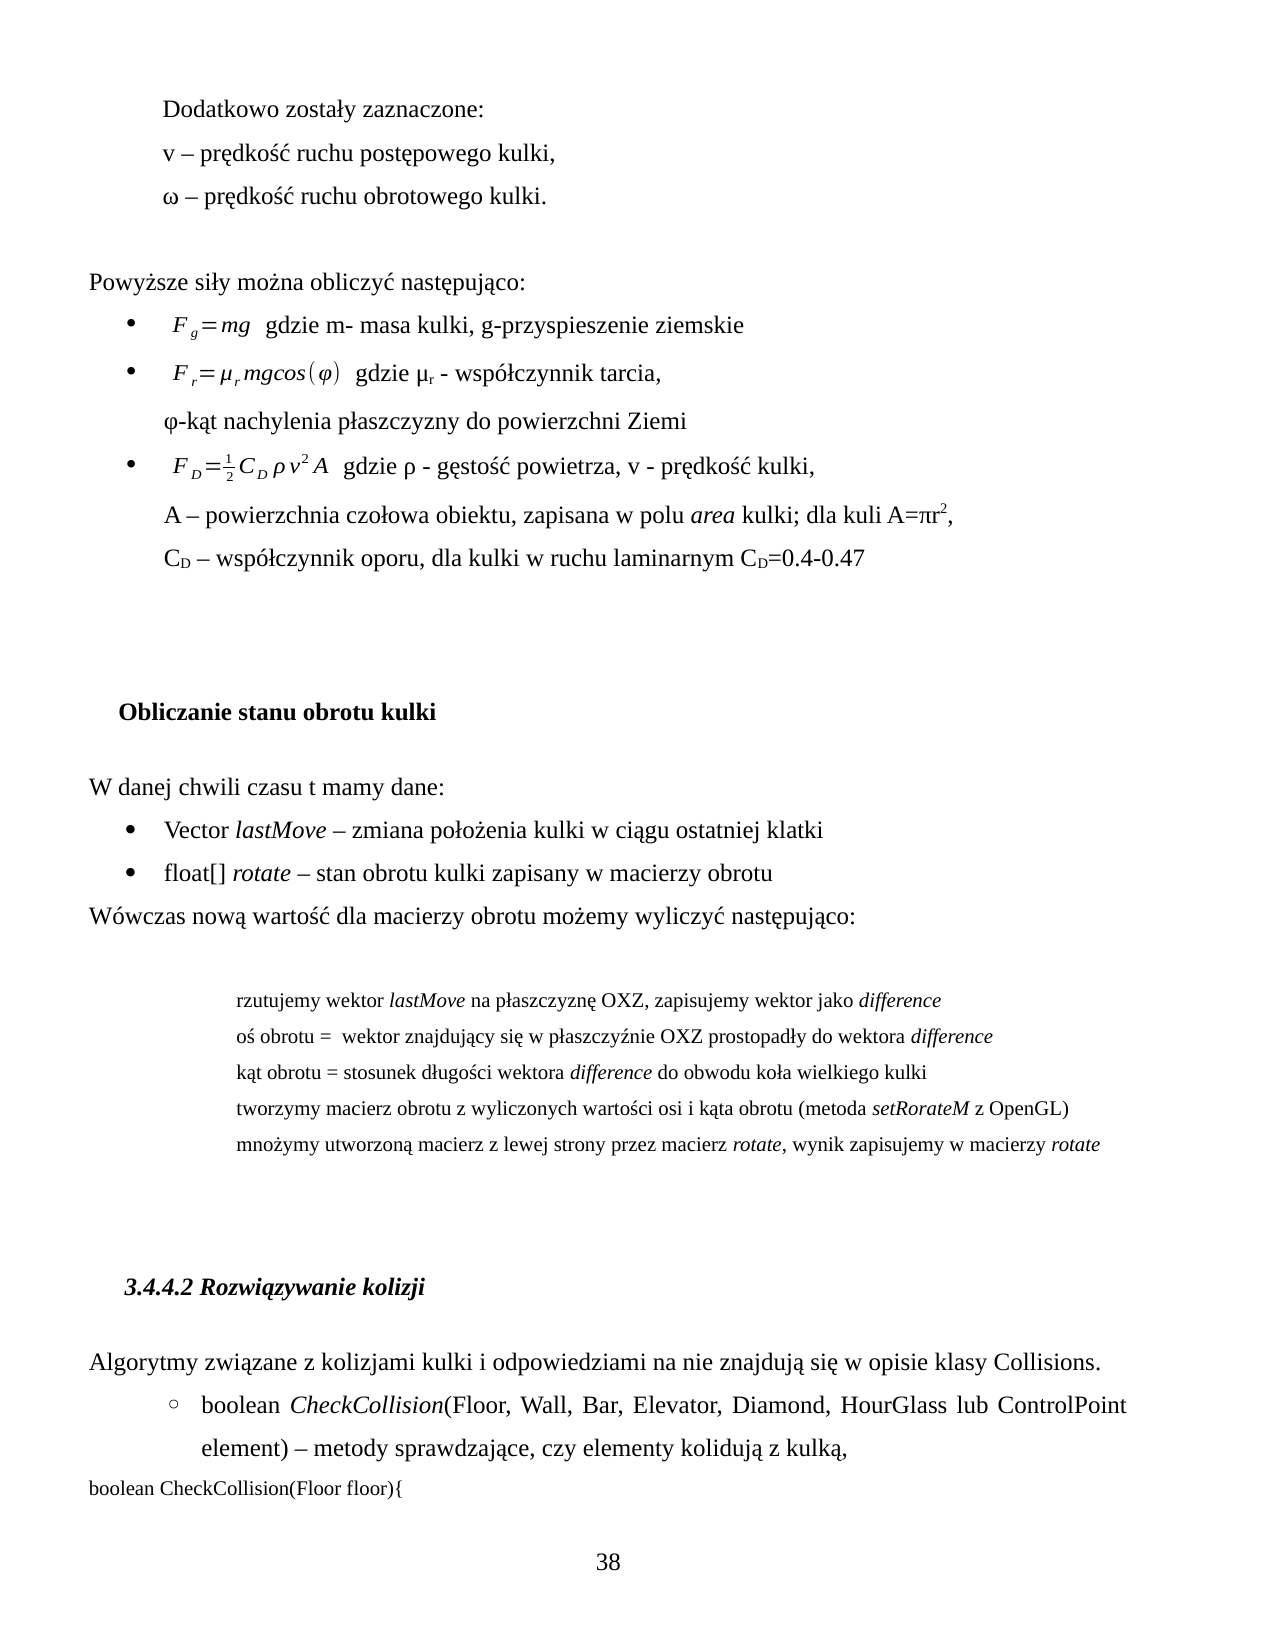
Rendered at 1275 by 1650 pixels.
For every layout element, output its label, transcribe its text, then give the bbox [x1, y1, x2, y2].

list gdzie ρ - gęstość powietrza, v - prędkość kulki, A – powierzchnia czołowa obiektu, zapisana w polu area kulki; dla kuli A=πr2, CD – współczynnik oporu, dla kulki w ruchu laminarnym CD=0.4-0.47 [126, 449, 1127, 572]
text mnożymy utworzoną macierz z lewej strony przez macierz rotate, wynik zapisujemy w macierzy rotate [88, 1132, 1127, 1156]
text Powyższe siły można obliczyć następująco: [88, 267, 1127, 296]
list gdzie μr - współczynnik tarcia, φ-kąt nachylenia płaszczyzny do powierzchni Ziemi [126, 358, 1127, 435]
text Algorytmy związane z kolizjami kulki i odpowiedziami na nie znajdują się w opisie klasy Collisions. [88, 1347, 1127, 1376]
text rzutujemy wektor lastMove na płaszczyznę OXZ, zapisujemy wektor jako difference [88, 988, 1127, 1012]
subtitle Rozwiązywanie kolizji [118, 1272, 1127, 1301]
text oś obrotu = wektor znajdujący się w płaszczyźnie OXZ prostopadły do wektora difference [88, 1024, 1127, 1048]
text tworzymy macierz obrotu z wyliczonych wartości osi i kąta obrotu (metoda setRorateM z OpenGL) [88, 1096, 1127, 1120]
text kąt obrotu = stosunek długości wektora difference do obwodu koła wielkiego kulki [88, 1060, 1127, 1084]
list gdzie m- masa kulki, g-przyspieszenie ziemskie [126, 310, 1127, 344]
list Vector lastMove – zmiana położenia kulki w ciągu ostatniej klatki [126, 815, 1127, 844]
text W danej chwili czasu t mamy dane: [88, 772, 1127, 801]
subtitle Obliczanie stanu obrotu kulki [118, 697, 1127, 726]
text Wówczas nową wartość dla macierzy obrotu możemy wyliczyć następująco: [88, 901, 1127, 930]
list boolean CheckCollision(Floor, Wall, Bar, Elevator, Diamond, HourGlass lub ControlPoint element) – metody sprawdzające, czy elementy kolidują z kulką, [163, 1390, 1127, 1462]
list float[] rotate – stan obrotu kulki zapisany w macierzy obrotu [126, 858, 1127, 887]
text Dodatkowo zostały zaznaczone: v – prędkość ruchu postępowego kulki, ω – prędkość ruchu obrotowego kulki. [88, 94, 1127, 209]
text boolean CheckCollision(Floor floor){ [88, 1476, 1127, 1500]
